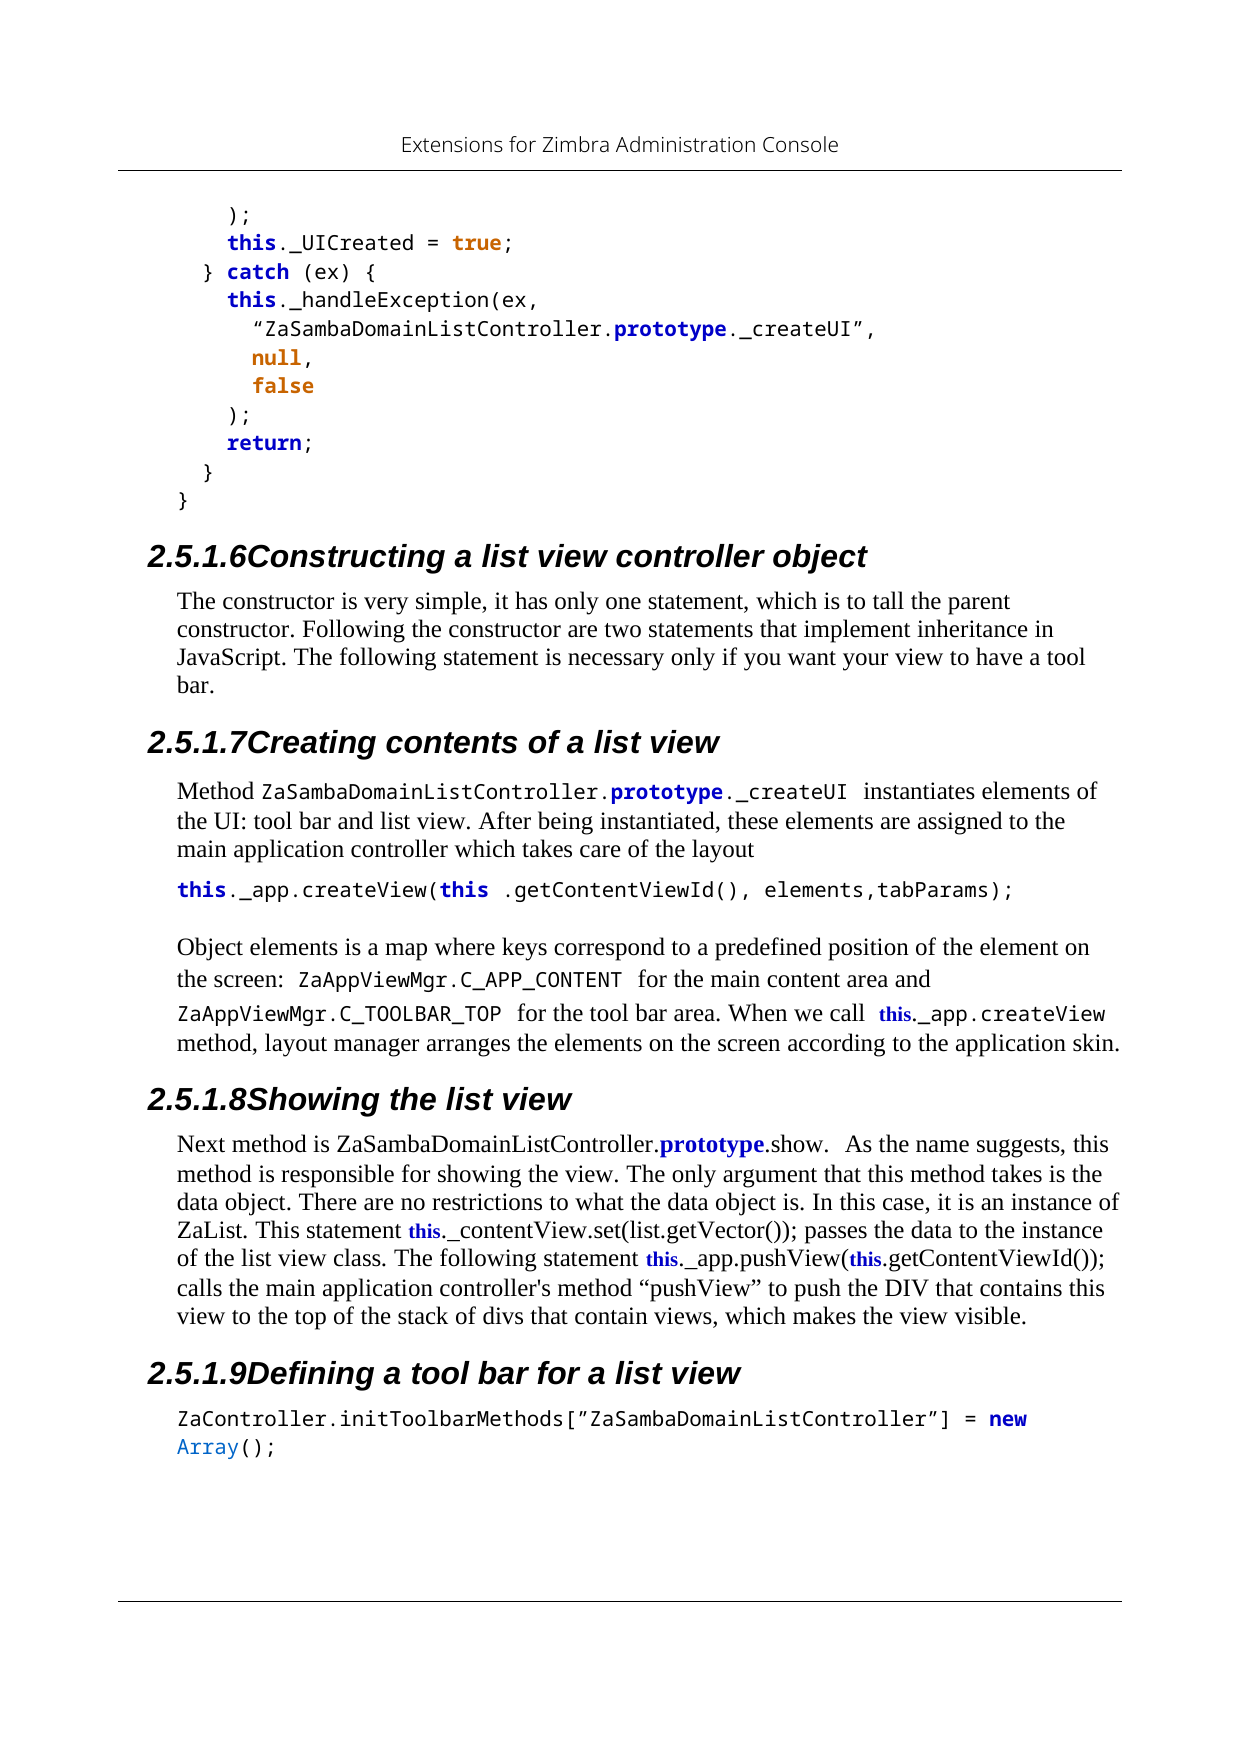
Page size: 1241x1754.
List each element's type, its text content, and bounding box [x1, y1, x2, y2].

subtitle Creating contents of a list view [148, 724, 1122, 760]
text Method ZaSambaDomainListController.prototype._createUI instantiates elements of the UI: tool bar and list view. After being instantiated, these elements are assigned to the main application controller which takes care of the layout [177, 773, 1122, 863]
text } [177, 485, 1122, 514]
text } [177, 457, 1122, 485]
text false [177, 371, 1122, 399]
text Next method is ZaSambaDomainListController.prototype.show. As the name suggests, this method is responsible for showing the view. The only argument that this method takes is the data object. There are no restrictions to what the data object is. In this case, it is an instance of ZaList. This statement this._contentView.set(list.getVector()); passes the data to the instance of the list view class. The following statement this._app.pushView(this.getContentViewId()); calls the main application controller's method “pushView” to push the DIV that contains this view to the top of the stack of divs that contain views, which makes the view visible. [177, 1130, 1122, 1330]
subtitle Constructing a list view controller object [148, 539, 1122, 575]
text this._handleException(ex, [177, 285, 1122, 314]
text Object elements is a map where keys correspond to a predefined position of the element on the screen: ZaAppViewMgr.C_APP_CONTENT for the main content area and ZaAppViewMgr.C_TOOLBAR_TOP for the tool bar area. When we call this._app.createView method, layout manager arranges the elements on the screen according to the application skin. [177, 932, 1122, 1056]
text return; [177, 428, 1122, 457]
text The constructor is very simple, it has only one statement, which is to tall the parent constructor. Following the constructor are two statements that implement inheritance in JavaScript. The following statement is necessary only if you want your view to have a tool bar. [177, 587, 1122, 699]
subtitle Defining a tool bar for a list view [148, 1355, 1122, 1391]
text ZaController.initToolbarMethods[”ZaSambaDomainListController”] = new Array(); [177, 1404, 1122, 1461]
text } catch (ex) { [177, 257, 1122, 285]
text ); [177, 200, 1122, 228]
text ); [177, 399, 1122, 428]
text this._app.createView(this .getContentViewId(), elements,tabParams); [177, 875, 1122, 904]
text “ZaSambaDomainListController.prototype._createUI”, [177, 314, 1122, 342]
subtitle Showing the list view [148, 1081, 1122, 1117]
text this._UICreated = true; [177, 228, 1122, 257]
text null, [177, 342, 1122, 371]
